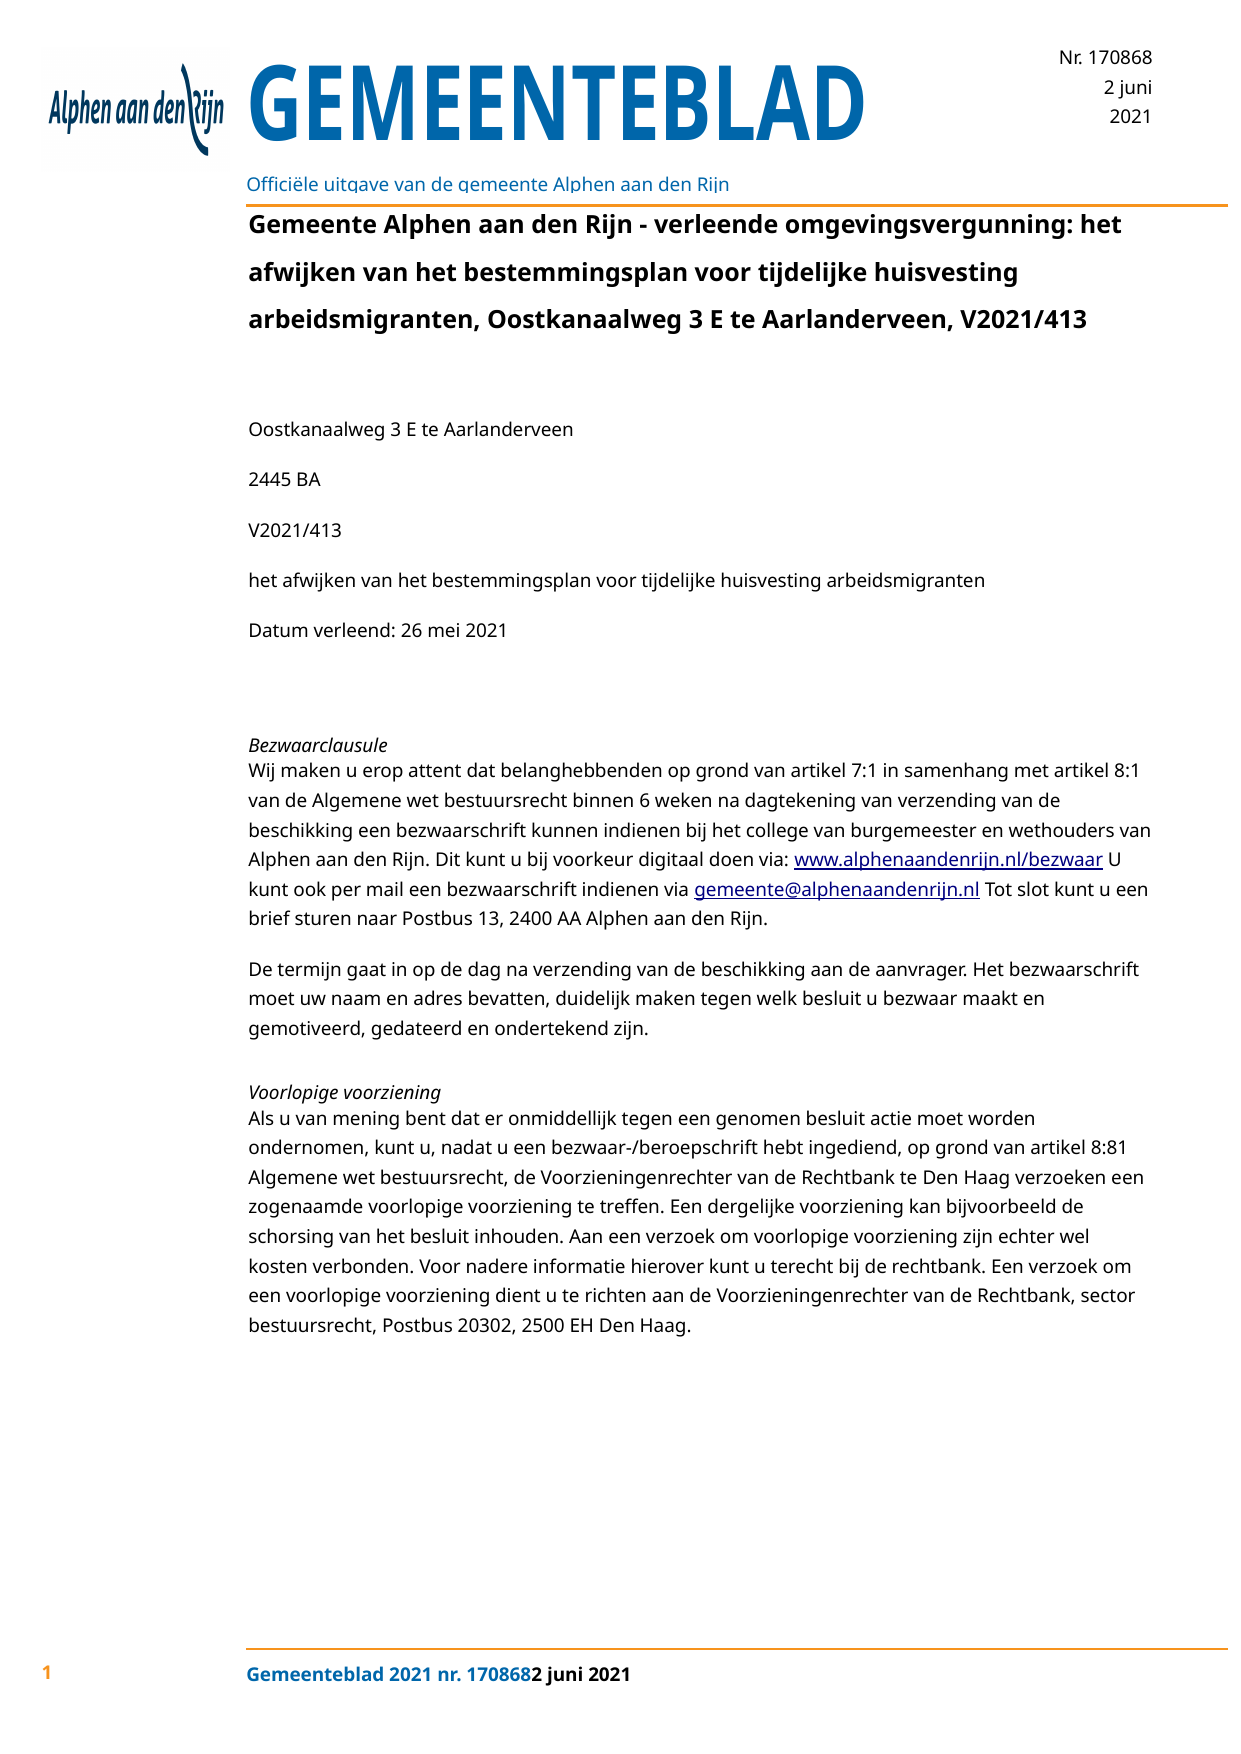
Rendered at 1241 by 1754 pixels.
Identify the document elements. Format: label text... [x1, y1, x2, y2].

text V2021/413 [248, 517, 1152, 542]
text Als u van mening bent dat er onmiddellijk tegen een genomen besluit actie moet worden ondernomen, kunt u, nadat u een bezwaar-/beroepschrift hebt ingediend, op grond van artikel 8:81 Algemene wet bestuursrecht, de Voorzieningenrechter van de Rechtbank te Den Haag verzoeken een zogenaamde voorlopige voorziening te treffen. Een dergelijke voorziening kan bijvoorbeeld de schorsing van het besluit inhouden. Aan een verzoek om voorlopige voorziening zijn echter wel kosten verbonden. Voor nadere informatie hierover kunt u terecht bij de rechtbank. Een verzoek om een voorlopige voorziening dient u te richten aan de Voorzieningenrechter van de Rechtbank, sector bestuursrecht, Postbus 20302, 2500 EH Den Haag. [248, 1105, 1152, 1338]
text 2445 BA [248, 466, 1152, 492]
text het afwijken van het bestemmingsplan voor tijdelijke huisvesting arbeidsmigranten [248, 567, 1152, 593]
picture [41, 47, 231, 172]
text Datum verleend: 26 mei 2021 [248, 618, 1152, 643]
text Voorlopige voorziening [248, 1079, 1152, 1105]
text Gemeente Alphen aan den Rijn - verleende omgevingsvergunning: het afwijken van het bestemmingsplan voor tijdelijke huisvesting arbeidsmigranten, Oostkanaalweg 3 E te Aarlanderveen, V2021/413 [248, 207, 1152, 336]
text Bezwaarclausule [248, 732, 1152, 758]
text Wij maken u erop attent dat belanghebbenden op grond van artikel 7:1 in samenhang met artikel 8:1 van de Algemene wet bestuursrecht binnen 6 weken na dagtekening van verzending van de beschikking een bezwaarschrift kunnen indienen bij het college van burgemeester en wethouders van Alphen aan den Rijn. Dit kunt u bij voorkeur digitaal doen via: www.alphenaandenrijn.nl/bezwaar U kunt ook per mail een bezwaarschrift indienen via gemeente@alphenaandenrijn.nl Tot slot kunt u een brief sturen naar Postbus 13, 2400 AA Alphen aan den Rijn. [248, 758, 1152, 931]
text De termijn gaat in op de dag na verzending van de beschikking aan de aanvrager. Het bezwaarschrift moet uw naam en adres bevatten, duidelijk maken tegen welk besluit u bezwaar maakt en gemotiveerd, gedateerd en ondertekend zijn. [248, 956, 1152, 1041]
text Oostkanaalweg 3 E te Aarlanderveen [248, 416, 1152, 442]
